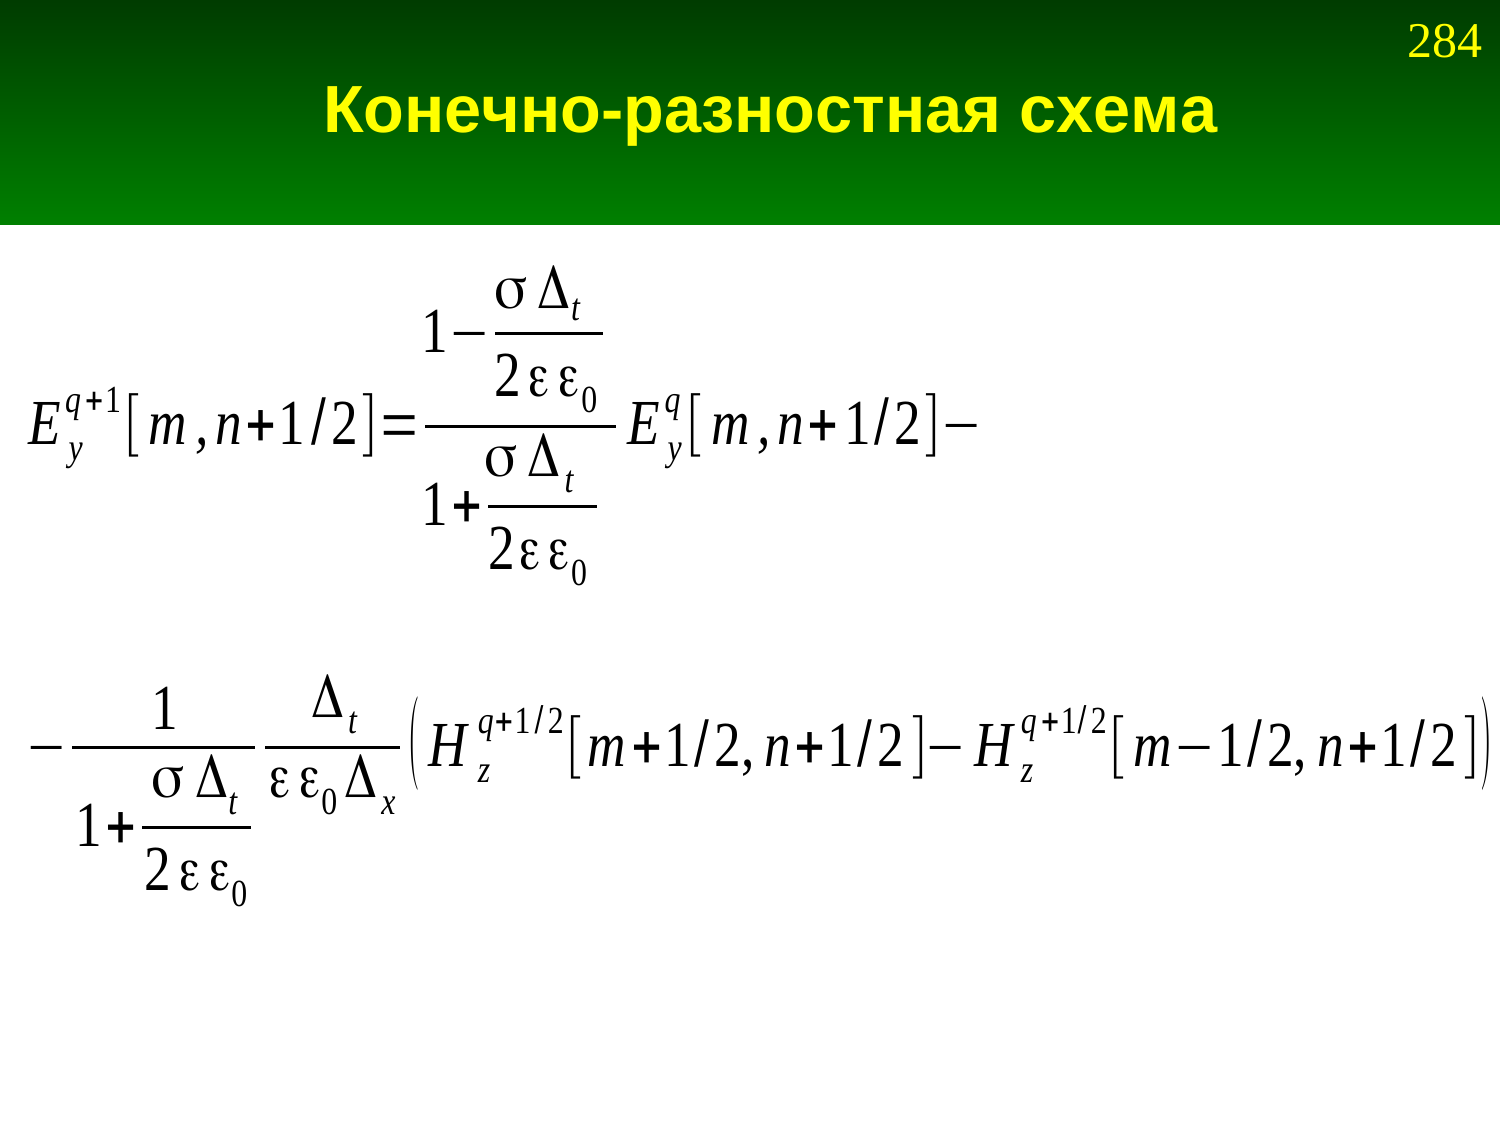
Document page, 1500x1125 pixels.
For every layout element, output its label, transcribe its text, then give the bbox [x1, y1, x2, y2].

chart [11, 259, 1500, 914]
title Конечно-разностная схема [100, 7, 1441, 204]
